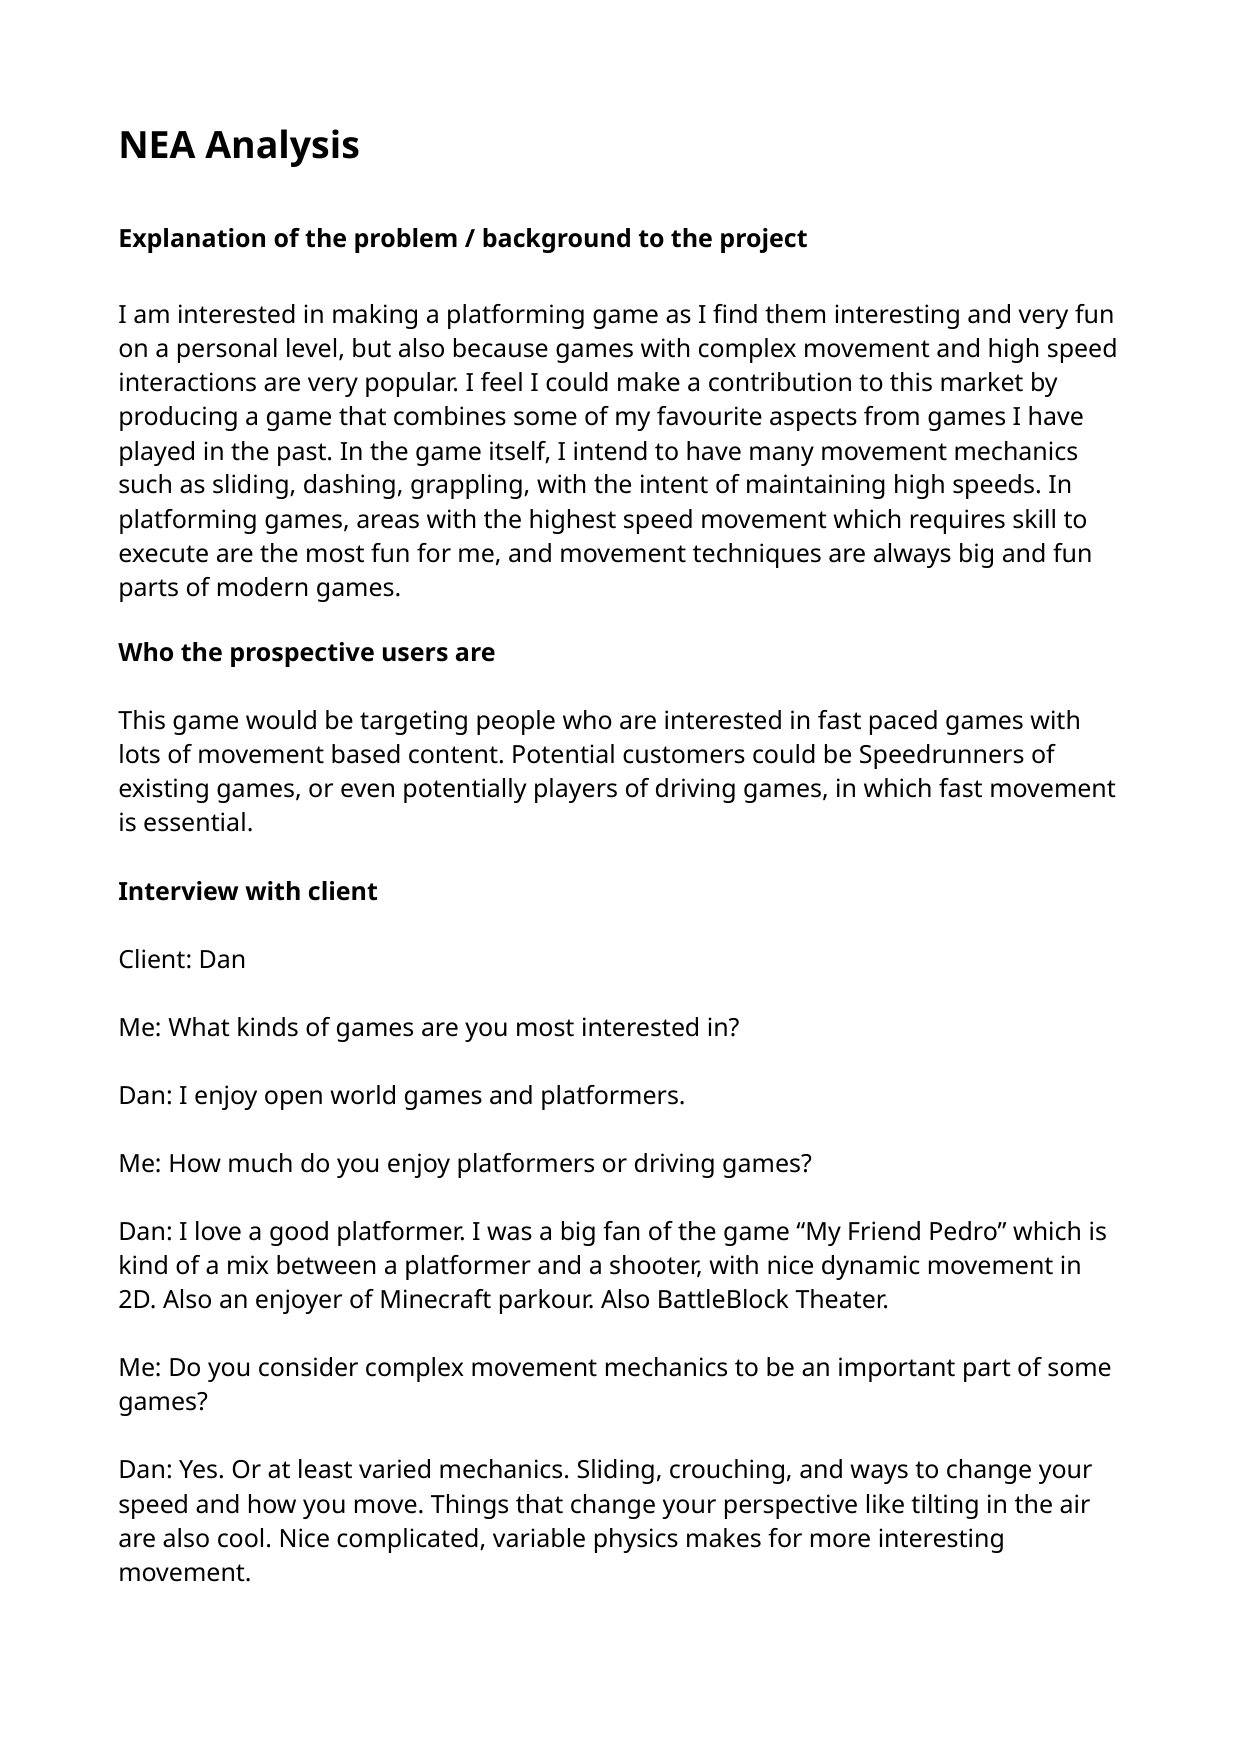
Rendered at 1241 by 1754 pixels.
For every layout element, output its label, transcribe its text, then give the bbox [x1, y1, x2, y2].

text Explanation of the problem / background to the project [118, 220, 1122, 254]
text Dan: Yes. Or at least varied mechanics. Sliding, crouching, and ways to change your speed and how you move. Things that change your perspective like tilting in the air are also cool. Nice complicated, variable physics makes for more interesting movement. [118, 1452, 1122, 1588]
text Dan: I love a good platformer. I was a big fan of the game “My Friend Pedro” which is kind of a mix between a platformer and a shooter, with nice dynamic movement in 2D. Also an enjoyer of Minecraft parkour. Also BattleBlock Theater. [118, 1214, 1122, 1316]
text Me: How much do you enjoy platformers or driving games? [118, 1146, 1122, 1180]
text Me: What kinds of games are you most interested in? [118, 1009, 1122, 1043]
text Who the prospective users are [118, 635, 1122, 669]
text Interview with client [118, 873, 1122, 907]
text Me: Do you consider complex movement mechanics to be an important part of some games? [118, 1350, 1122, 1418]
text I am interested in making a platforming game as I find them interesting and very fun on a personal level, but also because games with complex movement and high speed interactions are very popular. I feel I could make a contribution to this market by producing a game that combines some of my favourite aspects from games I have played in the past. In the game itself, I intend to have many movement mechanics such as sliding, dashing, grappling, with the intent of maintaining high speeds. In platforming games, areas with the highest speed movement which requires skill to execute are the most fun for me, and movement techniques are always big and fun parts of modern games. [118, 297, 1122, 603]
text This game would be targeting people who are interested in fast paced games with lots of movement based content. Potential customers could be Speedrunners of existing games, or even potentially players of driving games, in which fast movement is essential. [118, 703, 1122, 839]
text Dan: I enjoy open world games and platformers. [118, 1077, 1122, 1112]
text NEA Analysis [118, 118, 1122, 169]
text Client: Dan [118, 941, 1122, 975]
